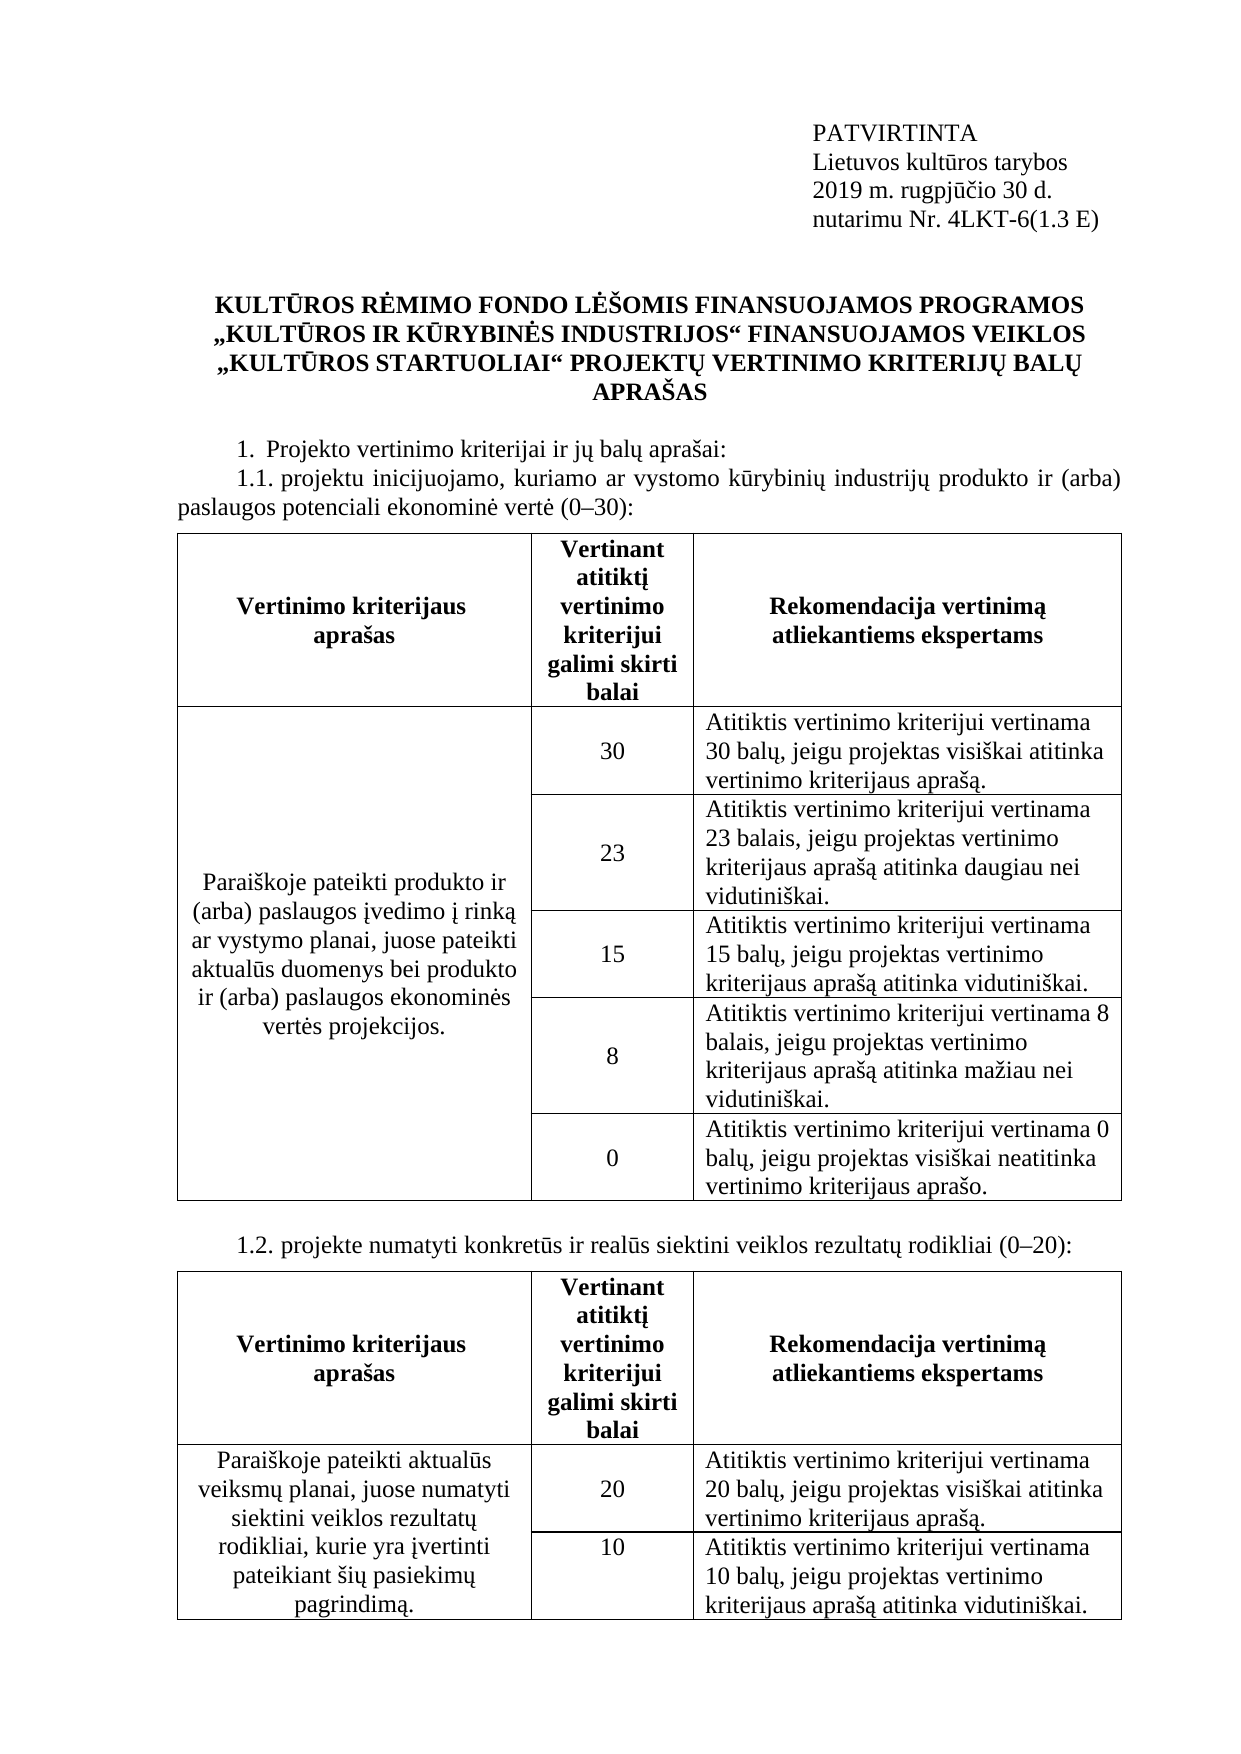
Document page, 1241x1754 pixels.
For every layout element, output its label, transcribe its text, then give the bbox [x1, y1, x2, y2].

table_header Vertinimo kriterijaus aprašas [178, 1272, 531, 1444]
table_cell 15 [532, 911, 693, 997]
table_cell 0 [532, 1114, 693, 1200]
table_cell 23 [532, 795, 693, 909]
table_header Rekomendacija vertinimą atliekantiems ekspertams [694, 534, 1121, 706]
text 1.2. projekte numatyti konkretūs ir realūs siektini veiklos rezultatų rodikliai (0–20): [177, 1230, 1122, 1259]
table_cell Atitiktis vertinimo kriterijui vertinama 8 balais, jeigu projektas vertinimo kriterijaus aprašą atitinka mažiau nei vidutiniškai. [694, 998, 1121, 1113]
table_cell Paraiškoje pateikti produkto ir (arba) paslaugos įvedimo į rinką ar vystymo planai, juose pateikti aktualūs duomenys bei produkto ir (arba) paslaugos ekonominės vertės projekcijos. [178, 707, 531, 1200]
text 1. Projekto vertinimo kriterijai ir jų balų aprašai: [177, 434, 1122, 463]
table_cell 20 [532, 1445, 693, 1531]
table_cell 30 [532, 707, 693, 793]
table_cell Paraiškoje pateikti aktualūs veiksmų planai, juose numatyti siektini veiklos rezultatų rodikliai, kurie yra įvertinti pateikiant šių pasiekimų pagrindimą. [178, 1445, 531, 1619]
text KULTŪROS RĖMIMO FONDO LĖŠOMIS FINANSUOJAMOS PROGRAMOS „KULTŪROS IR KŪRYBINĖS INDUSTRIJOS“ FINANSUOJAMOS VEIKLOS „KULTŪROS STARTUOLIAI“ PROJEKTŲ VERTINIMO KRITERIJŲ BALŲ APRAŠAS [177, 291, 1122, 406]
table_cell 8 [532, 998, 693, 1113]
text 1.1. projektu inicijuojamo, kuriamo ar vystomo kūrybinių industrijų produkto ir (arba) paslaugos potenciali ekonominė vertė (0–30): [177, 463, 1122, 521]
table_header Vertinant atitiktį vertinimo kriterijui galimi skirti balai [532, 534, 693, 706]
text nutarimu Nr. 4LKT-6(1.3 E) [812, 204, 1122, 233]
table_header Vertinimo kriterijaus aprašas [178, 534, 531, 706]
table_cell Atitiktis vertinimo kriterijui vertinama 30 balų, jeigu projektas visiškai atitinka vertinimo kriterijaus aprašą. [694, 707, 1121, 793]
text PATVIRTINTA [812, 118, 1122, 147]
table_cell Atitiktis vertinimo kriterijui vertinama 23 balais, jeigu projektas vertinimo kriterijaus aprašą atitinka daugiau nei vidutiniškai. [694, 795, 1121, 909]
table_cell Atitiktis vertinimo kriterijui vertinama 15 balų, jeigu projektas vertinimo kriterijaus aprašą atitinka vidutiniškai. [694, 911, 1121, 997]
text 2019 m. rugpjūčio 30 d. [812, 176, 1122, 204]
table_cell 10 [532, 1533, 693, 1619]
table_cell Atitiktis vertinimo kriterijui vertinama 20 balų, jeigu projektas visiškai atitinka vertinimo kriterijaus aprašą. [694, 1445, 1121, 1531]
table_header Rekomendacija vertinimą atliekantiems ekspertams [694, 1272, 1121, 1444]
text Lietuvos kultūros tarybos [812, 147, 1122, 176]
table_cell Atitiktis vertinimo kriterijui vertinama 0 balų, jeigu projektas visiškai neatitinka vertinimo kriterijaus aprašo. [694, 1114, 1121, 1200]
table_header Vertinant atitiktį vertinimo kriterijui galimi skirti balai [532, 1272, 693, 1444]
table_cell Atitiktis vertinimo kriterijui vertinama 10 balų, jeigu projektas vertinimo kriterijaus aprašą atitinka vidutiniškai. [694, 1533, 1121, 1619]
